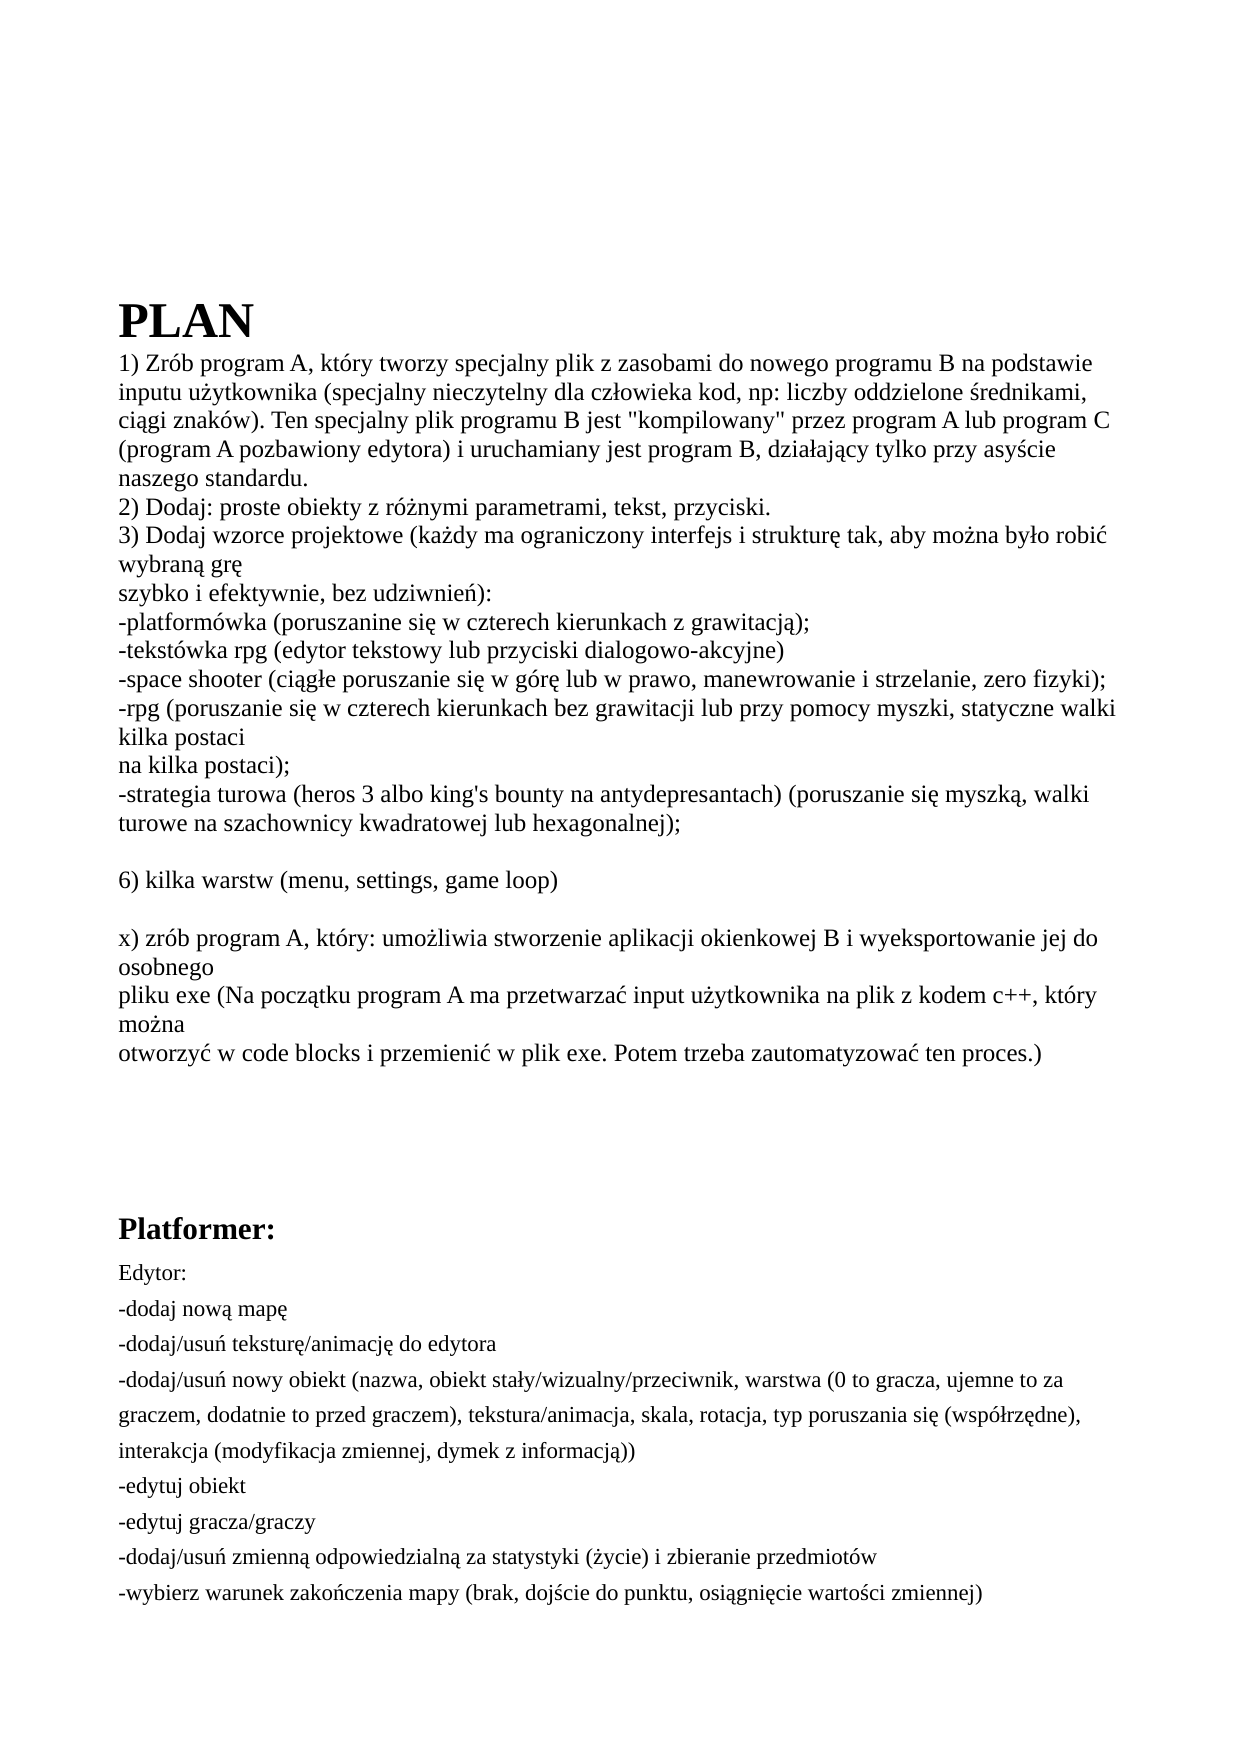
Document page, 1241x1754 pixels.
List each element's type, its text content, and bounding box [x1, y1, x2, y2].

text -dodaj/usuń nowy obiekt (nazwa, obiekt stały/wizualny/przeciwnik, warstwa (0 to gracza, ujemne to za graczem, dodatnie to przed graczem), tekstura/animacja, skala, rotacja, typ poruszania się (współrzędne), interakcja (modyfikacja zmiennej, dymek z informacją)) [118, 1366, 1122, 1463]
text 2) Dodaj: proste obiekty z różnymi parametrami, tekst, przyciski. [118, 492, 1122, 521]
text PLAN [118, 291, 1122, 348]
text -tekstówka rpg (edytor tekstowy lub przyciski dialogowo-akcyjne) [118, 636, 1122, 664]
text -dodaj nową mapę [118, 1294, 1122, 1321]
text szybko i efektywnie, bez udziwnień): [118, 578, 1122, 607]
text -strategia turowa (heros 3 albo king's bounty na antydepresantach) (poruszanie się myszką, walki turowe na szachownicy kwadratowej lub hexagonalnej); [118, 779, 1122, 837]
text 6) kilka warstw (menu, settings, game loop) [118, 866, 1122, 894]
text -edytuj obiekt [118, 1472, 1122, 1498]
text Edytor: [118, 1259, 1122, 1285]
text na kilka postaci); [118, 751, 1122, 779]
text -edytuj gracza/graczy [118, 1508, 1122, 1534]
text 3) Dodaj wzorce projektowe (każdy ma ograniczony interfejs i strukturę tak, aby można było robić wybraną grę [118, 521, 1122, 578]
text -platformówka (poruszanine się w czterech kierunkach z grawitacją); [118, 607, 1122, 636]
text -space shooter (ciągłe poruszanie się w górę lub w prawo, manewrowanie i strzelanie, zero fizyki); [118, 664, 1122, 693]
text x) zrób program A, który: umożliwia stworzenie aplikacji okienkowej B i wyeksportowanie jej do osobnego [118, 923, 1122, 981]
text -rpg (poruszanie się w czterech kierunkach bez grawitacji lub przy pomocy myszki, statyczne walki kilka postaci [118, 693, 1122, 751]
text -dodaj/usuń teksturę/animację do edytora [118, 1330, 1122, 1356]
text otworzyć w code blocks i przemienić w plik exe. Potem trzeba zautomatyzować ten proces.) [118, 1038, 1122, 1067]
text Platformer: [118, 1211, 1122, 1247]
text pliku exe (Na początku program A ma przetwarzać input użytkownika na plik z kodem c++, który można [118, 981, 1122, 1038]
text -dodaj/usuń zmienną odpowiedzialną za statystyki (życie) i zbieranie przedmiotów [118, 1543, 1122, 1569]
text 1) Zrób program A, który tworzy specjalny plik z zasobami do nowego programu B na podstawie inputu użytkownika (specjalny nieczytelny dla człowieka kod, np: liczby oddzielone średnikami, ciągi znaków). Ten specjalny plik programu B jest "kompilowany" przez program A lub program C (program A pozbawiony edytora) i uruchamiany jest program B, działający tylko przy asyście naszego standardu. [118, 348, 1122, 492]
text -wybierz warunek zakończenia mapy (brak, dojście do punktu, osiągnięcie wartości zmiennej) [118, 1579, 1122, 1605]
